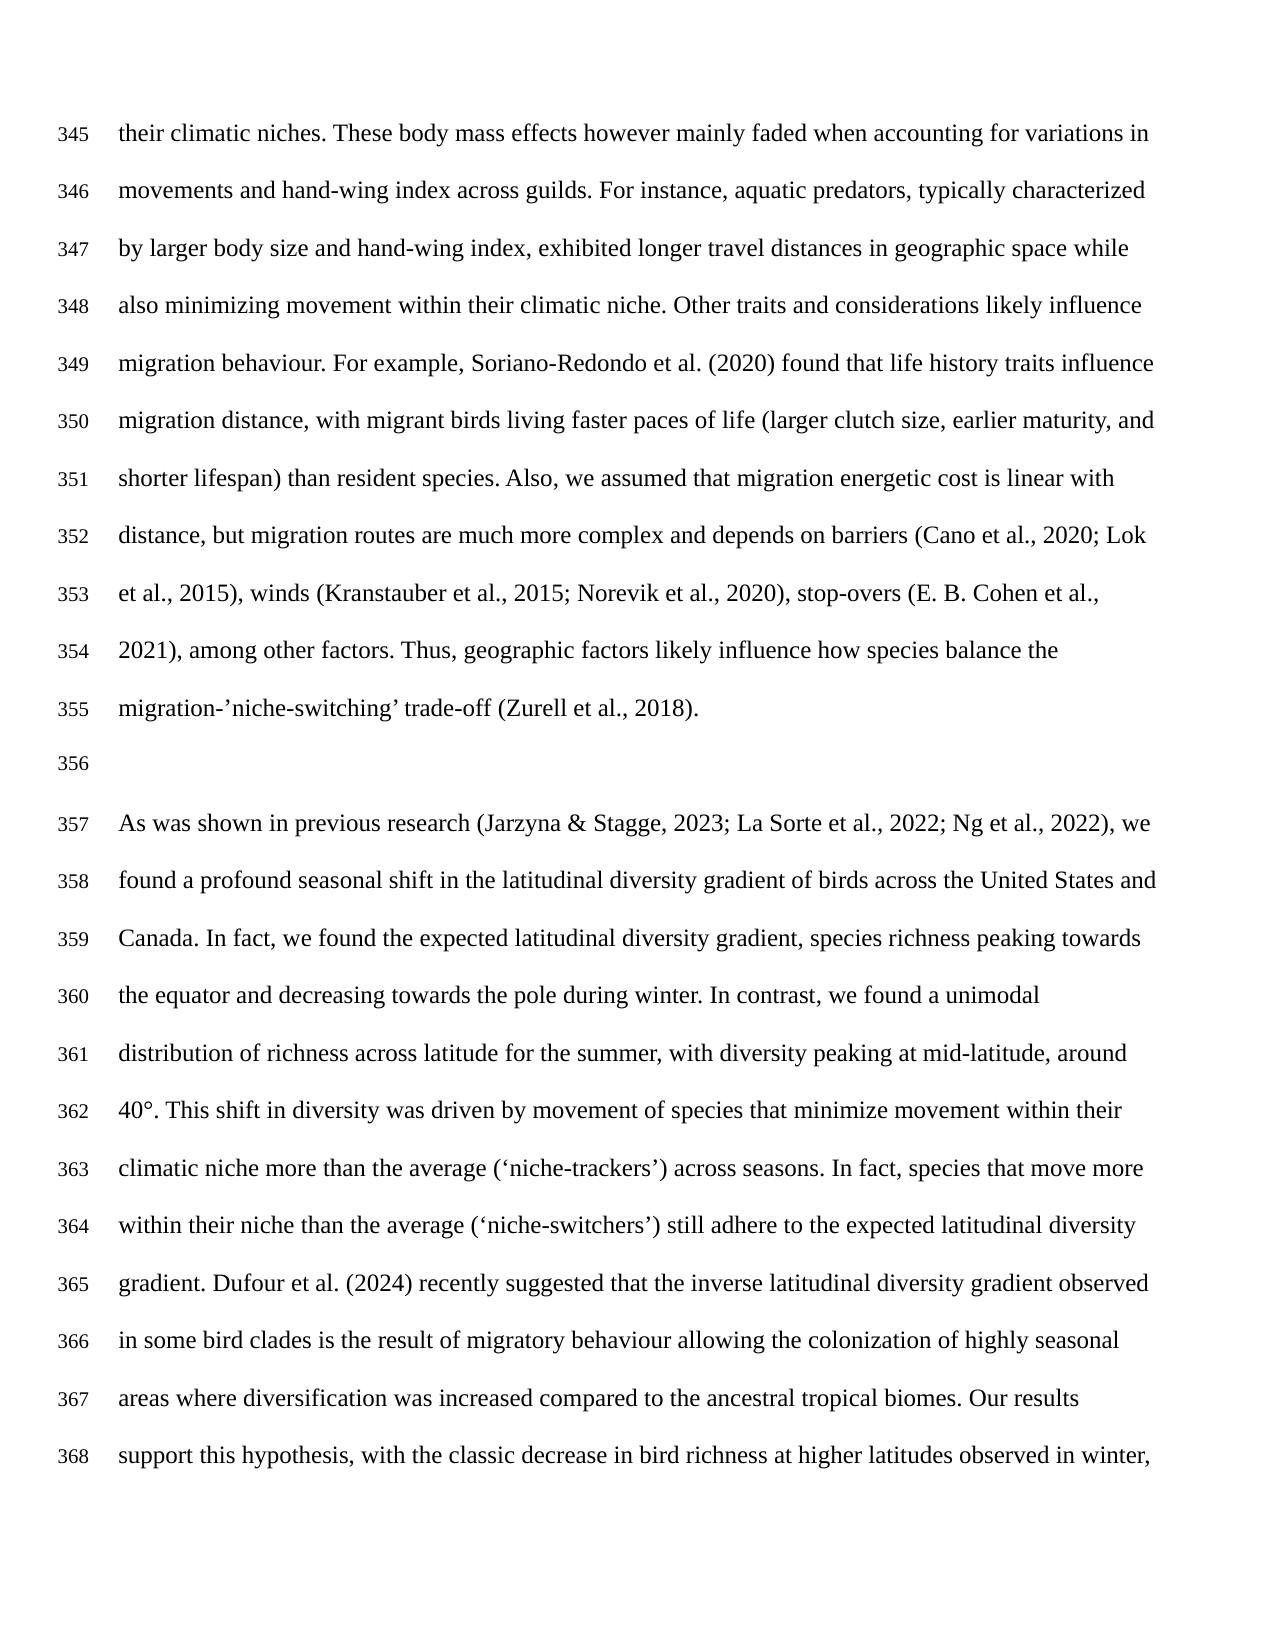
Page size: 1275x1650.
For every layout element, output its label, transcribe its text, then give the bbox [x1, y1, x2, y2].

text As was shown in previous research (Jarzyna & Stagge, 2023; La Sorte et al., 2022; Ng et al., 2022), we found a profound seasonal shift in the latitudinal diversity gradient of birds across the United States and Canada. In fact, we found the expected latitudinal diversity gradient, species richness peaking towards the equator and decreasing towards the pole during winter. In contrast, we found a unimodal distribution of richness across latitude for the summer, with diversity peaking at mid-latitude, around 40°. This shift in diversity was driven by movement of species that minimize movement within their climatic niche more than the average (‘niche-trackers’) across seasons. In fact, species that move more within their niche than the average (‘niche-switchers’) still adhere to the expected latitudinal diversity gradient. Dufour et al. (2024) recently suggested that the inverse latitudinal diversity gradient observed in some bird clades is the result of migratory behaviour allowing the colonization of highly seasonal areas where diversification was increased compared to the ancestral tropical biomes. Our results support this hypothesis, with the classic decrease in bird richness at higher latitudes observed in winter, [118, 808, 1157, 1469]
text their climatic niches. These body mass effects however mainly faded when accounting for variations in movements and hand-wing index across guilds. For instance, aquatic predators, typically characterized by larger body size and hand-wing index, exhibited longer travel distances in geographic space while also minimizing movement within their climatic niche. Other traits and considerations likely influence migration behaviour. For example, Soriano-Redondo et al. (2020) found that life history traits influence migration distance, with migrant birds living faster paces of life (larger clutch size, earlier maturity, and shorter lifespan) than resident species. Also, we assumed that migration energetic cost is linear with distance, but migration routes are much more complex and depends on barriers (Cano et al., 2020; Lok et al., 2015), winds (Kranstauber et al., 2015; Norevik et al., 2020), stop-overs (E. B. Cohen et al., 2021), among other factors. Thus, geographic factors likely influence how species balance the migration-’niche-switching’ trade-off (Zurell et al., 2018). [118, 118, 1157, 722]
